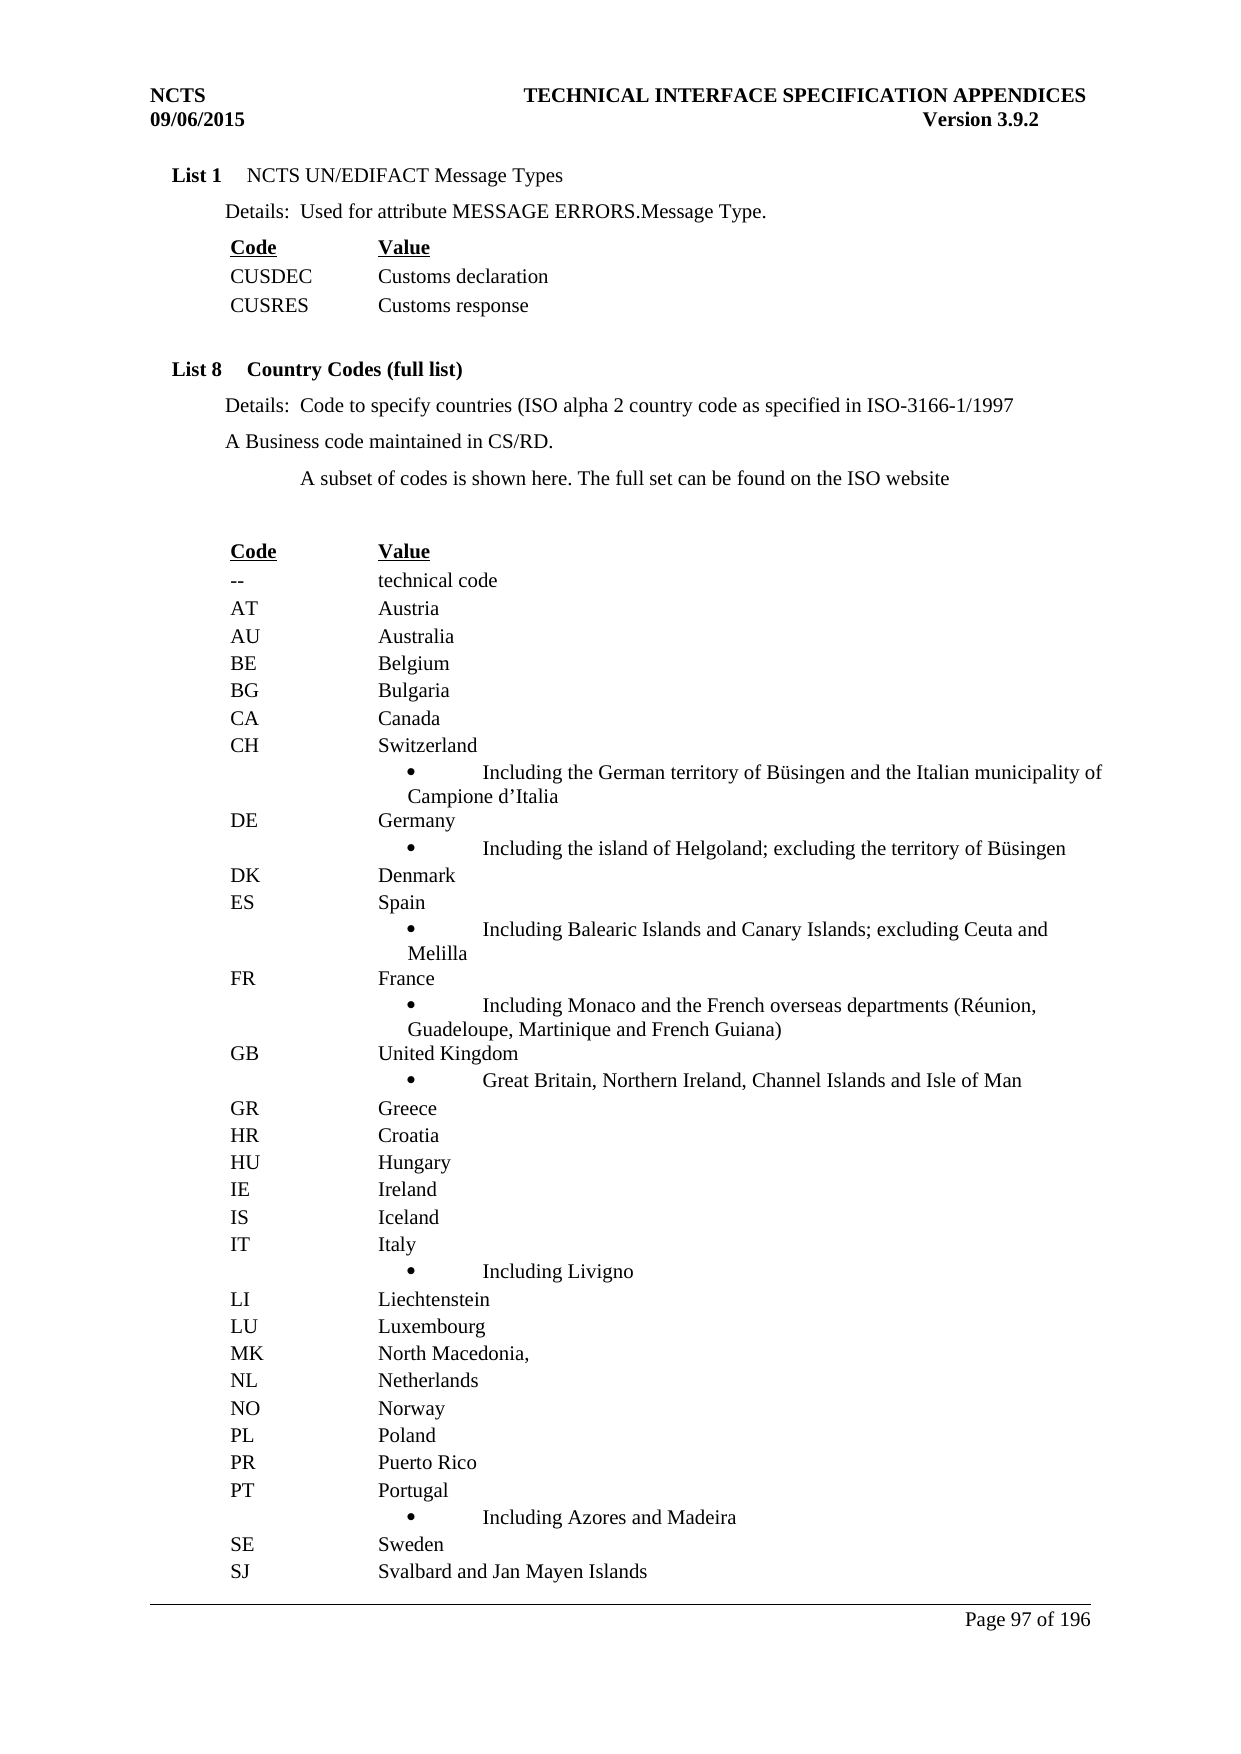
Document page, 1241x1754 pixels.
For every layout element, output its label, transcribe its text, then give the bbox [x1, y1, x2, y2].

table_cell Including Monaco and the French overseas departments (Réunion, Guadeloupe, Martinique and French Guiana) [375, 993, 1113, 1041]
table_cell Spain [375, 890, 1113, 917]
table_cell Greece [375, 1095, 1113, 1123]
text A subset of codes is shown here. The full set can be found on the ISO website [225, 466, 1091, 490]
table_cell AT [227, 596, 375, 623]
table_cell DK [227, 863, 375, 890]
table_cell PT [227, 1478, 375, 1505]
table_cell Denmark [375, 863, 1113, 890]
table_cell LI [227, 1286, 375, 1314]
table_cell Hungary [375, 1150, 1113, 1177]
table_cell Switzerland [375, 733, 1113, 760]
table_cell Canada [375, 705, 1113, 733]
table_header Code [227, 539, 375, 567]
table_cell [227, 1505, 375, 1532]
table_cell -- [227, 568, 375, 596]
table_cell Including Azores and Madeira [375, 1505, 1113, 1532]
table_cell CH [227, 733, 375, 760]
table_cell Sweden [375, 1532, 1113, 1559]
table_cell Great Britain, Northern Ireland, Channel Islands and Isle of Man [375, 1068, 1113, 1095]
table_cell NL [227, 1368, 375, 1396]
table_cell Belgium [375, 651, 1113, 678]
text A Business code maintained in CS/RD. [150, 429, 1091, 453]
subtitle List 8 Country Codes (full list) [172, 356, 1091, 381]
table_cell LU [227, 1314, 375, 1341]
table_cell Bulgaria [375, 678, 1113, 705]
table_cell Luxembourg [375, 1314, 1113, 1341]
table_cell BE [227, 651, 375, 678]
table_cell United Kingdom [375, 1041, 1113, 1068]
table_cell Poland [375, 1423, 1113, 1450]
table_cell HR [227, 1123, 375, 1150]
text Details: Used for attribute MESSAGE ERRORS.Message Type. [225, 198, 1091, 223]
table_cell Australia [375, 624, 1113, 651]
table_cell Netherlands [375, 1368, 1113, 1396]
table_cell France [375, 965, 1113, 993]
table_cell [227, 993, 375, 1041]
table_cell HU [227, 1150, 375, 1177]
table_cell CA [227, 705, 375, 733]
table_cell NO [227, 1396, 375, 1423]
table_cell FR [227, 965, 375, 993]
text Details: Code to specify countries (ISO alpha 2 country code as specified in ISO-3166-1/1997 [225, 392, 1091, 417]
table_cell ES [227, 890, 375, 917]
table_cell [227, 1259, 375, 1286]
table_cell CUSRES [227, 293, 375, 320]
table_header Value [375, 539, 1113, 567]
table_cell AU [227, 624, 375, 651]
table_cell SE [227, 1532, 375, 1559]
subtitle List 1 NCTS UN/EDIFACT Message Types [172, 162, 1091, 187]
table_cell Customs declaration [375, 264, 1113, 293]
table_cell [227, 760, 375, 808]
table_cell Svalbard and Jan Mayen Islands [375, 1559, 1113, 1587]
table_cell North Macedonia, [375, 1341, 1113, 1368]
table_cell Customs response [375, 293, 1113, 320]
table_cell Including Livigno [375, 1259, 1113, 1286]
table_cell Including the island of Helgoland; excluding the territory of Büsingen [375, 835, 1113, 863]
table_cell SJ [227, 1559, 375, 1587]
table_cell [227, 917, 375, 965]
table_cell Italy [375, 1232, 1113, 1259]
table_cell IS [227, 1205, 375, 1232]
table_cell Portugal [375, 1478, 1113, 1505]
table_cell GB [227, 1041, 375, 1068]
table_cell CUSDEC [227, 264, 375, 293]
table_cell technical code [375, 568, 1113, 596]
table_cell Including Balearic Islands and Canary Islands; excluding Ceuta and Melilla [375, 917, 1113, 965]
table_cell PR [227, 1450, 375, 1477]
table_cell Germany [375, 808, 1113, 835]
table_cell Croatia [375, 1123, 1113, 1150]
table_cell MK [227, 1341, 375, 1368]
table_cell BG [227, 678, 375, 705]
table_header Value [375, 235, 1113, 264]
table_cell IT [227, 1232, 375, 1259]
table_cell PL [227, 1423, 375, 1450]
table_cell [227, 835, 375, 863]
table_cell DE [227, 808, 375, 835]
table_header Code [227, 235, 375, 264]
table_cell Iceland [375, 1205, 1113, 1232]
table_cell GR [227, 1095, 375, 1123]
table_cell Including the German territory of Büsingen and the Italian municipality of Campione d’Italia [375, 760, 1113, 808]
table_cell Norway [375, 1396, 1113, 1423]
table_cell [227, 1068, 375, 1095]
table_cell Puerto Rico [375, 1450, 1113, 1477]
table_cell Austria [375, 596, 1113, 623]
table_cell IE [227, 1177, 375, 1204]
table_cell Liechtenstein [375, 1286, 1113, 1314]
table_cell Ireland [375, 1177, 1113, 1204]
